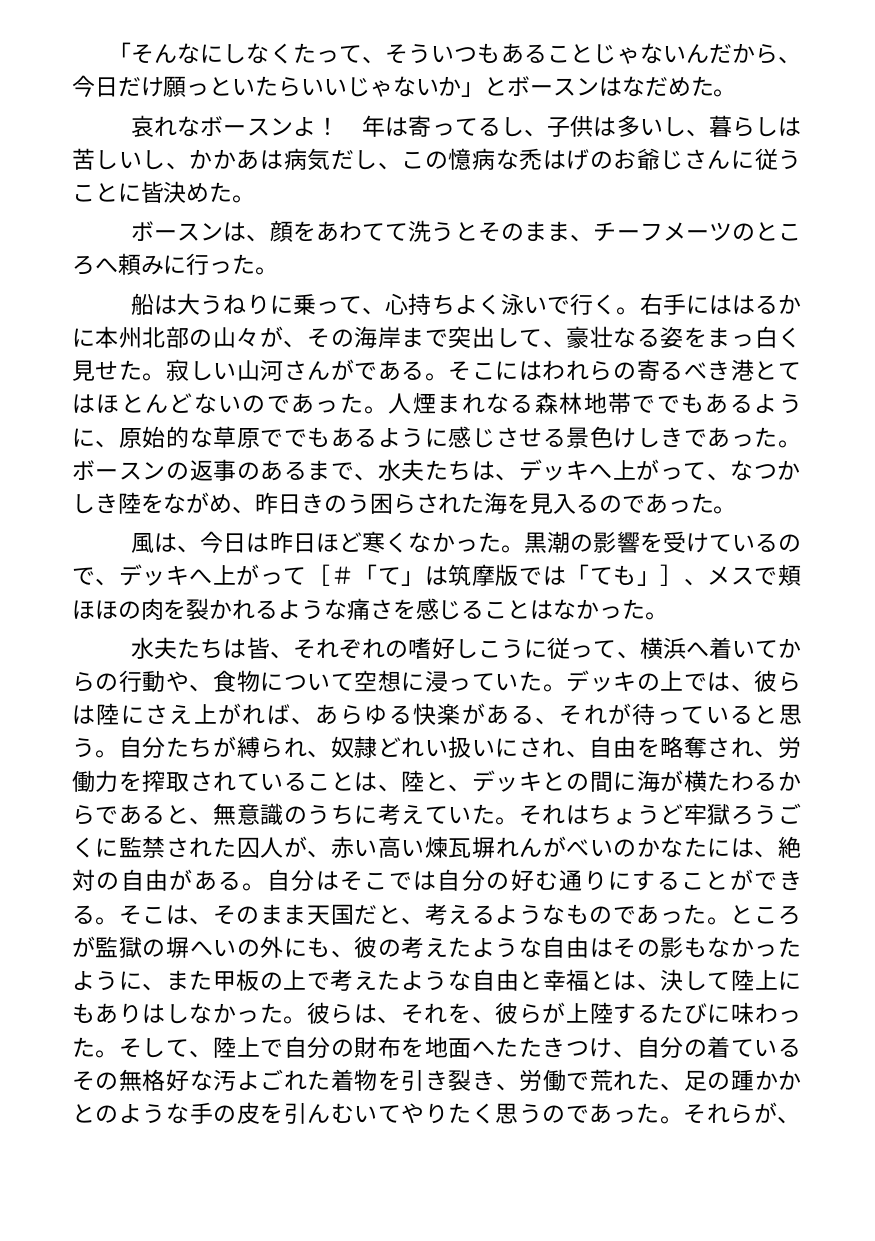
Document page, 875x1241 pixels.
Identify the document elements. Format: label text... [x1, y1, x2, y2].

text 風は、今日は昨日ほど寒くなかった。黒潮の影響を受けているので、デッキへ上がって［＃「て」は筑摩版では「ても」］、メスで頬ほほの肉を裂かれるような痛さを感じることはなかった。 [72, 525, 802, 625]
text 水夫たちは皆、それぞれの嗜好しこうに従って、横浜へ着いてからの行動や、食物について空想に浸っていた。デッキの上では、彼らは陸にさえ上がれば、あらゆる快楽がある、それが待っていると思う。自分たちが縛られ、奴隷どれい扱いにされ、自由を略奪され、労働力を搾取されていることは、陸と、デッキとの間に海が横たわるからであると、無意識のうちに考えていた。それはちょうど牢獄ろうごくに監禁された囚人が、赤い高い煉瓦塀れんがべいのかなたには、絶対の自由がある。自分はそこでは自分の好む通りにすることができる。そこは、そのまま天国だと、考えるようなものであった。ところが監獄の塀へいの外にも、彼の考えたような自由はその影もなかったように、また甲板の上で考えたような自由と幸福とは、決して陸上にもありはしなかった。彼らは、それを、彼らが上陸するたびに味わった。そして、陸上で自分の財布を地面へたたきつけ、自分の着ているその無格好な汚よごれた着物を引き裂き、労働で荒れた、足の踵かかとのような手の皮を引んむいてやりたく思うのであった。それらが、 [72, 631, 802, 1129]
text 船は大うねりに乗って、心持ちよく泳いで行く。右手にははるかに本州北部の山々が、その海岸まで突出して、豪壮なる姿をまっ白く見せた。寂しい山河さんがである。そこにはわれらの寄るべき港とてはほとんどないのであった。人煙まれなる森林地帯ででもあるように、原始的な草原ででもあるように感じさせる景色けしきであった。ボースンの返事のあるまで、水夫たちは、デッキへ上がって、なつかしき陸をながめ、昨日きのう困らされた海を見入るのであった。 [72, 286, 802, 519]
text 「そんなにしなくたって、そういつもあることじゃないんだから、今日だけ願っといたらいいじゃないか」とボースンはなだめた。 [72, 36, 802, 102]
text 哀れなボースンよ！ 年は寄ってるし、子供は多いし、暮らしは苦しいし、かかあは病気だし、この憶病な禿はげのお爺じさんに従うことに皆決めた。 [72, 108, 802, 208]
text ボースンは、顔をあわてて洗うとそのまま、チーフメーツのところへ頼みに行った。 [72, 214, 802, 281]
